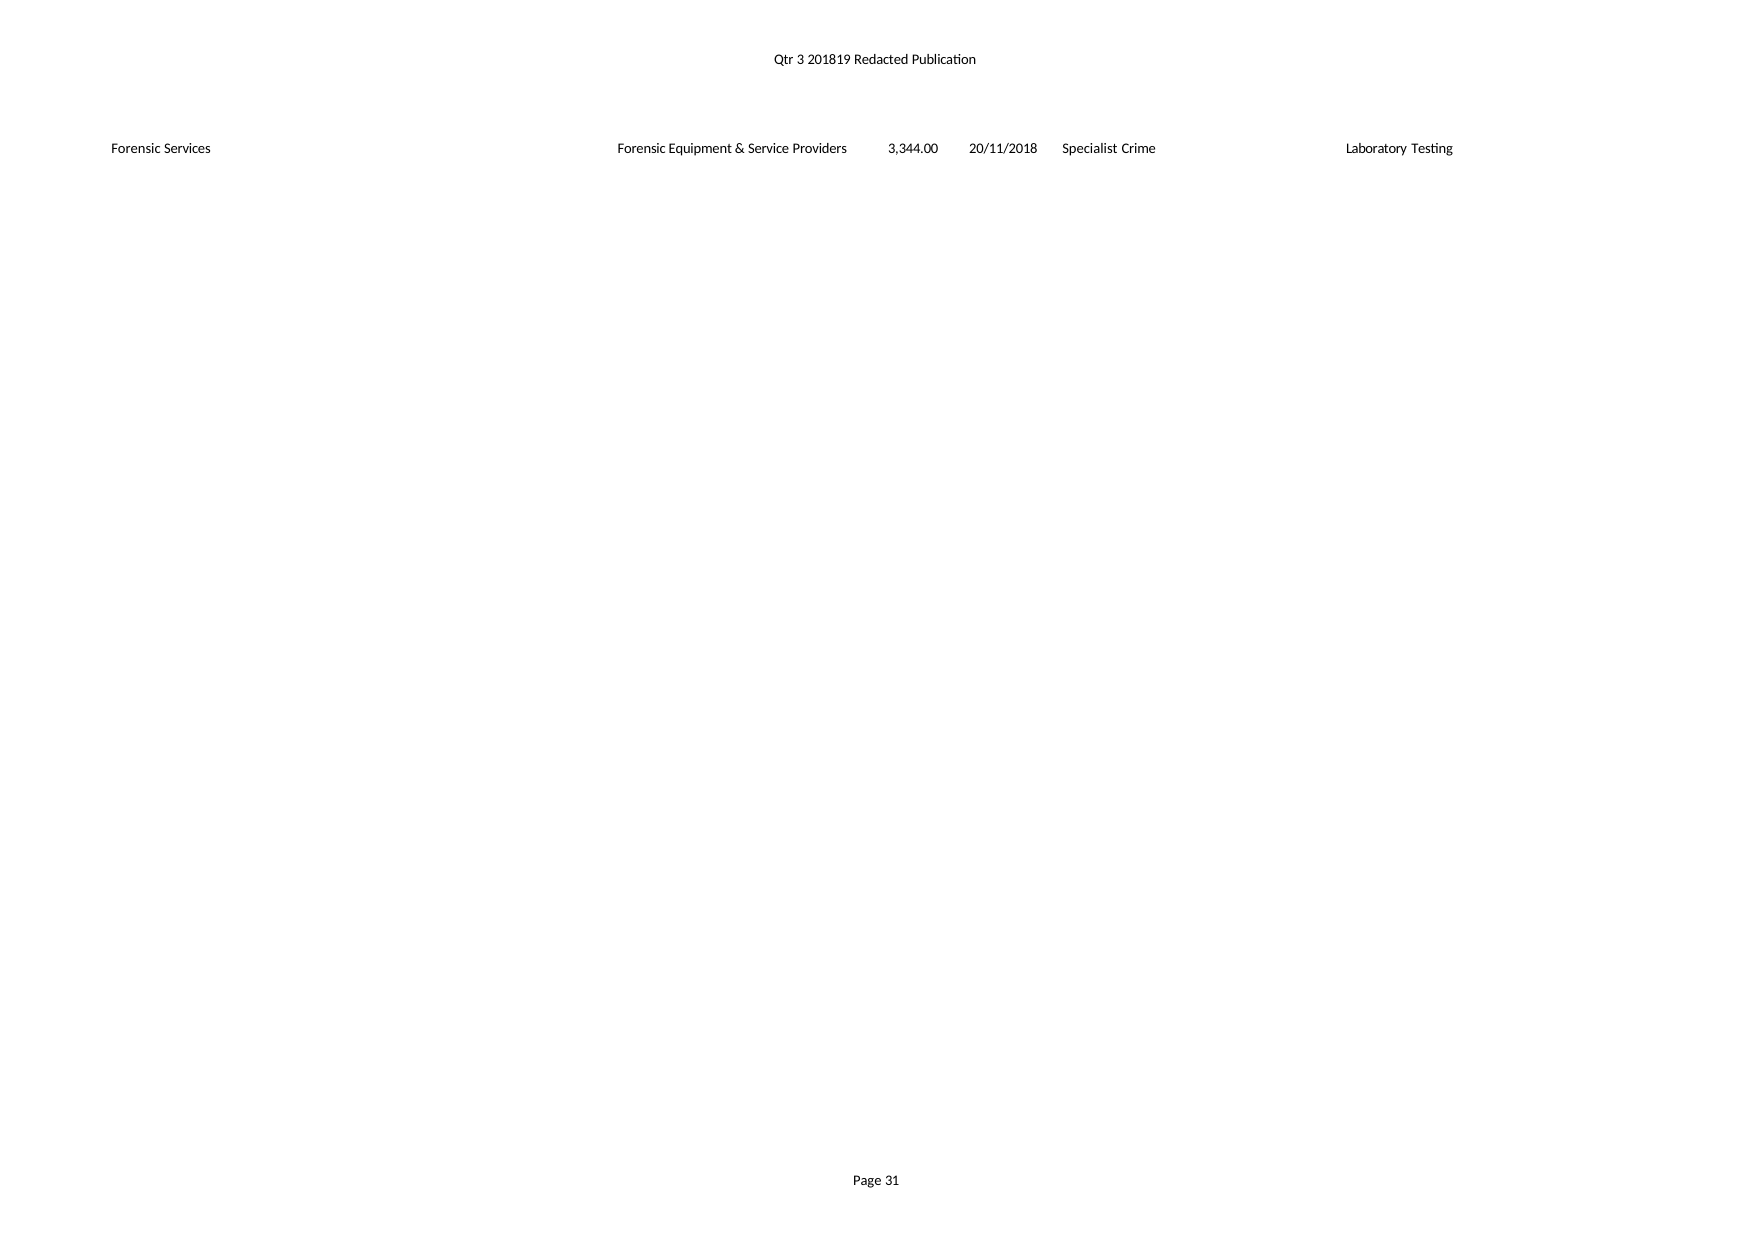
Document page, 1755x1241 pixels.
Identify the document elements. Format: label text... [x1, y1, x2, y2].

table_cell 20/11/2018 [953, 140, 1050, 159]
table_cell Forensic Services [106, 140, 482, 159]
table_cell 3,344.00 [863, 140, 953, 159]
table_cell Specialist Crime [1050, 140, 1303, 159]
table_cell Laboratory Testing [1303, 140, 1591, 159]
table_cell Forensic Equipment & Service Providers [483, 140, 862, 159]
